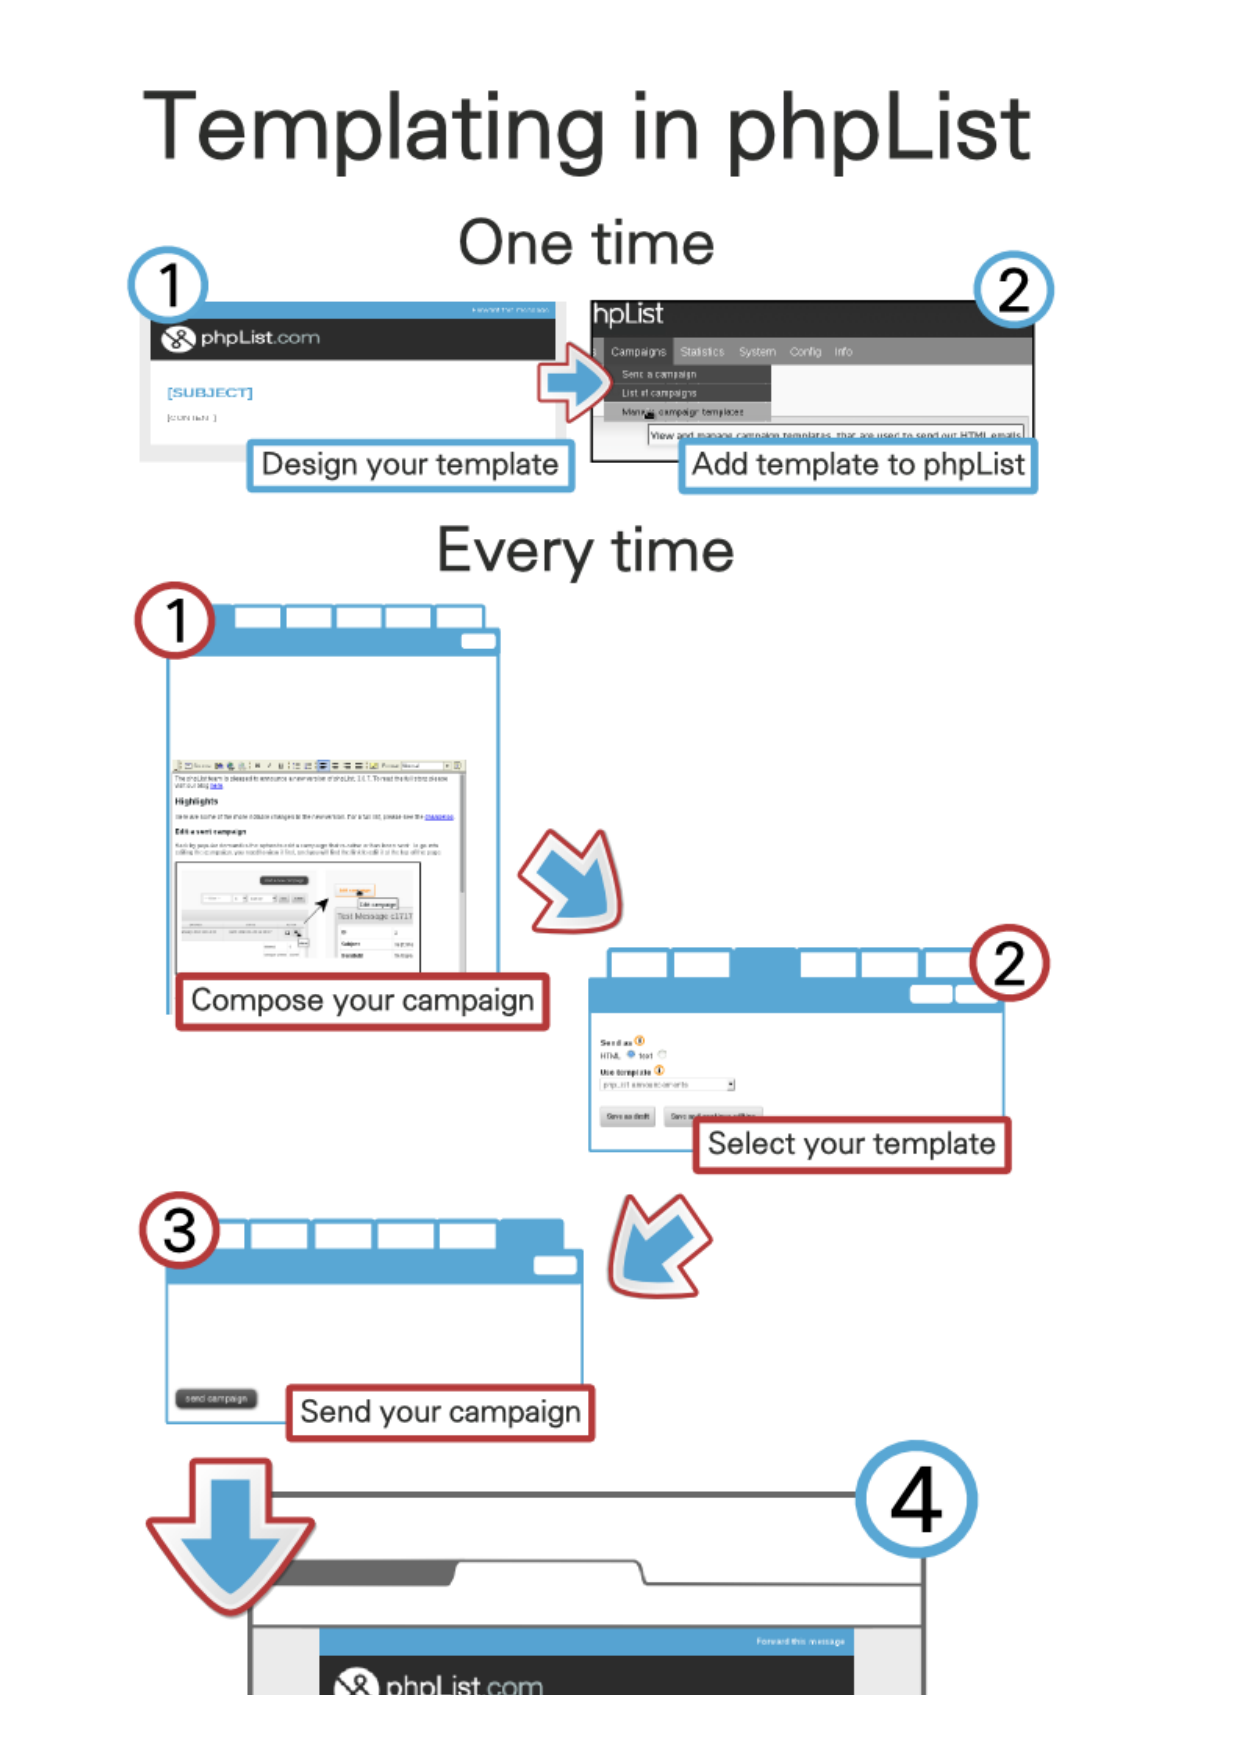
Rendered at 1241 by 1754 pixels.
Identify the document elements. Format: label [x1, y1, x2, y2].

picture [118, 59, 1056, 1695]
